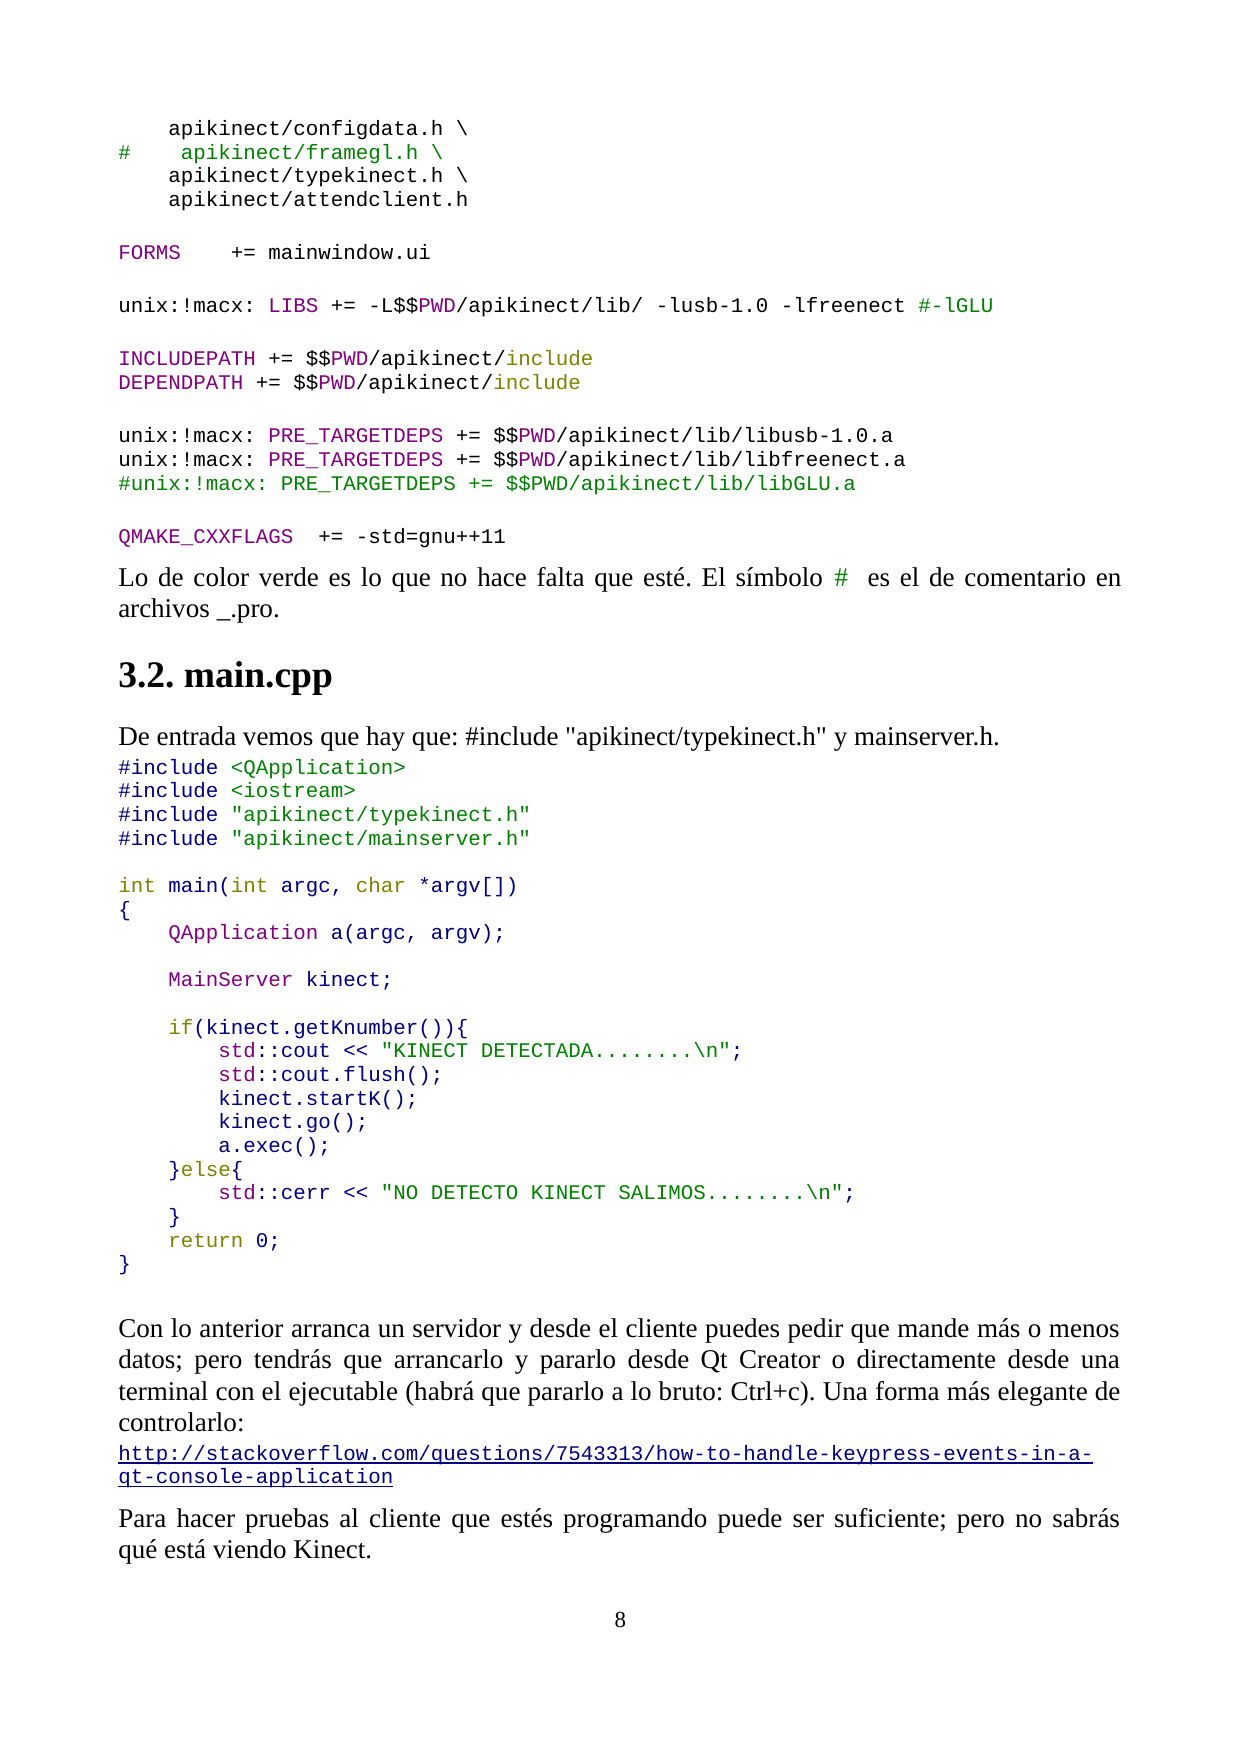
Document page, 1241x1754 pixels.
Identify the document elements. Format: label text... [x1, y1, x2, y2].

text FORMS += mainwindow.ui [118, 242, 1122, 266]
text #include <iostream> [118, 780, 1122, 804]
text apikinect/attendclient.h [118, 189, 1122, 213]
text De entrada vemos que hay que: #include "apikinect/typekinect.h" y mainserver.h. [118, 719, 1122, 751]
text DEPENDPATH += $$PWD/apikinect/include [118, 372, 1122, 396]
text kinect.startK(); [118, 1088, 1122, 1111]
text QMAKE_CXXFLAGS += -std=gnu++11 [118, 526, 1122, 549]
text #include <QApplication> [118, 757, 1122, 780]
text std::cout.flush(); [118, 1064, 1122, 1088]
text std::cout << "KINECT DETECTADA........\n"; [118, 1040, 1122, 1064]
text INCLUDEPATH += $$PWD/apikinect/include [118, 348, 1122, 372]
text apikinect/configdata.h \ [118, 118, 1122, 142]
text #include "apikinect/mainserver.h" [118, 828, 1122, 851]
text #unix:!macx: PRE_TARGETDEPS += $$PWD/apikinect/lib/libGLU.a [118, 472, 1122, 496]
text MainServer kinect; [118, 969, 1122, 993]
text std::cerr << "NO DETECTO KINECT SALIMOS........\n"; [118, 1182, 1122, 1206]
text }else{ [118, 1159, 1122, 1182]
text { [118, 898, 1122, 922]
text apikinect/typekinect.h \ [118, 165, 1122, 189]
text return 0; [118, 1229, 1122, 1253]
text 3.2. main.cpp [118, 653, 1122, 696]
text http://stackoverflow.com/questions/7543313/how-to-handle-keypress-events-in-a-qt-console-application [118, 1443, 1122, 1490]
text QApplication a(argc, argv); [118, 922, 1122, 946]
text unix:!macx: LIBS += -L$$PWD/apikinect/lib/ -lusb-1.0 -lfreenect #-lGLU [118, 295, 1122, 319]
text Lo de color verde es lo que no hace falta que esté. El símbolo # es el de comentario en archivos _.pro. [118, 561, 1122, 623]
text #include "apikinect/typekinect.h" [118, 804, 1122, 828]
text if(kinect.getKnumber()){ [118, 1017, 1122, 1040]
text Con lo anterior arranca un servidor y desde el cliente puedes pedir que mande más o menos datos; pero tendrás que arrancarlo y pararlo desde Qt Creator o directamente desde una terminal con el ejecutable (habrá que pararlo a lo bruto: Ctrl+c). Una forma más elegante de controlarlo: [118, 1312, 1122, 1437]
text unix:!macx: PRE_TARGETDEPS += $$PWD/apikinect/lib/libusb-1.0.a [118, 425, 1122, 449]
text } [118, 1206, 1122, 1229]
text # apikinect/framegl.h \ [118, 142, 1122, 165]
text int main(int argc, char *argv[]) [118, 875, 1122, 898]
text unix:!macx: PRE_TARGETDEPS += $$PWD/apikinect/lib/libfreenect.a [118, 449, 1122, 472]
text a.exec(); [118, 1135, 1122, 1159]
text } [118, 1253, 1122, 1277]
text kinect.go(); [118, 1111, 1122, 1135]
text Para hacer pruebas al cliente que estés programando puede ser suficiente; pero no sabrás qué está viendo Kinect. [118, 1502, 1122, 1564]
